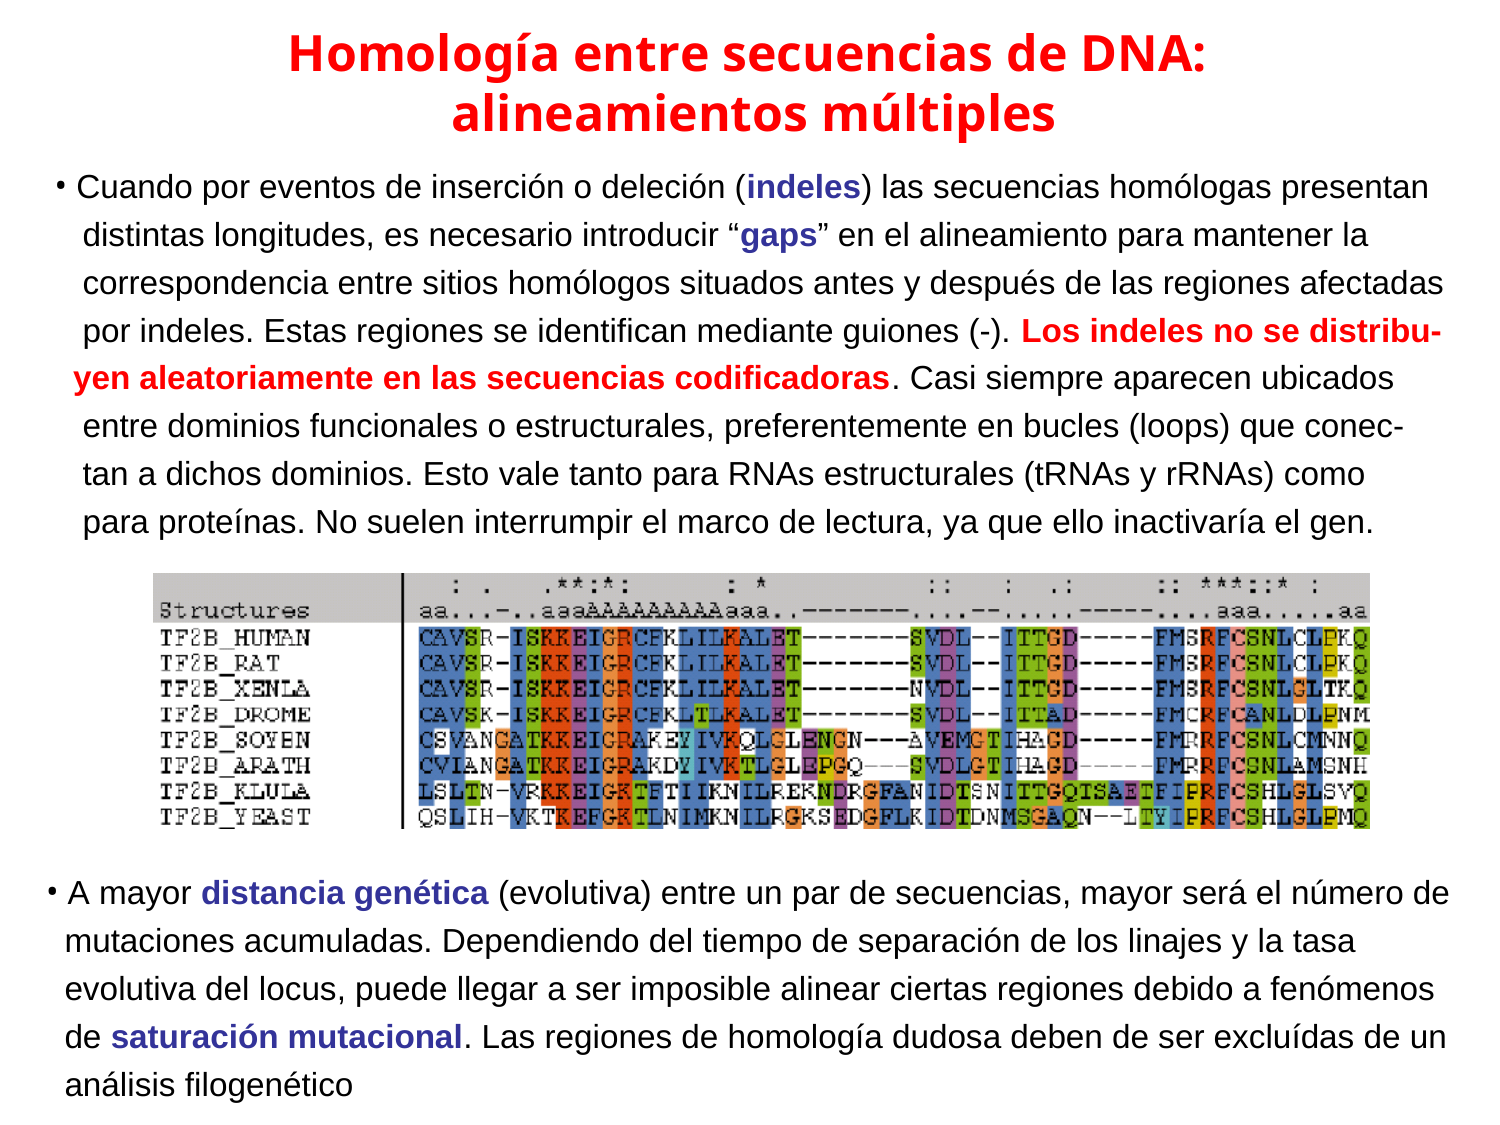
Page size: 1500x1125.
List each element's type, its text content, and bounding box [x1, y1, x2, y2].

text_box A mayor distancia genética (evolutiva) entre un par de secuencias, mayor será el número de mutaciones acumuladas. Dependiendo del tiempo de separación de los linajes y la tasa evolutiva del locus, puede llegar a ser imposible alinear ciertas regiones debido a fenómenos de saturación mutacional. Las regiones de homología dudosa deben de ser excluídas de un análisis filogenético [31, 855, 1467, 1111]
text_box Homología entre secuencias de DNA: alineamientos múltiples [273, 13, 1236, 149]
picture [153, 573, 1370, 829]
text_box Cuando por eventos de inserción o deleción (indeles) las secuencias homólogas presentan distintas longitudes, es necesario introducir “gaps” en el alineamiento para mantener la correspondencia entre sitios homólogos situados antes y después de las regiones afectadas por indeles. Estas regiones se identifican mediante guiones (-). Los indeles no se distribu- yen aleatoriamente en las secuencias codificadoras. Casi siempre aparecen ubicados entre dominios funcionales o estructurales, preferentemente en bucles (loops) que conec- tan a dichos dominios. Esto vale tanto para RNAs estructurales (tRNAs y rRNAs) como para proteínas. No suelen interrumpir el marco de lectura, ya que ello inactivaría el gen. [39, 149, 1461, 549]
